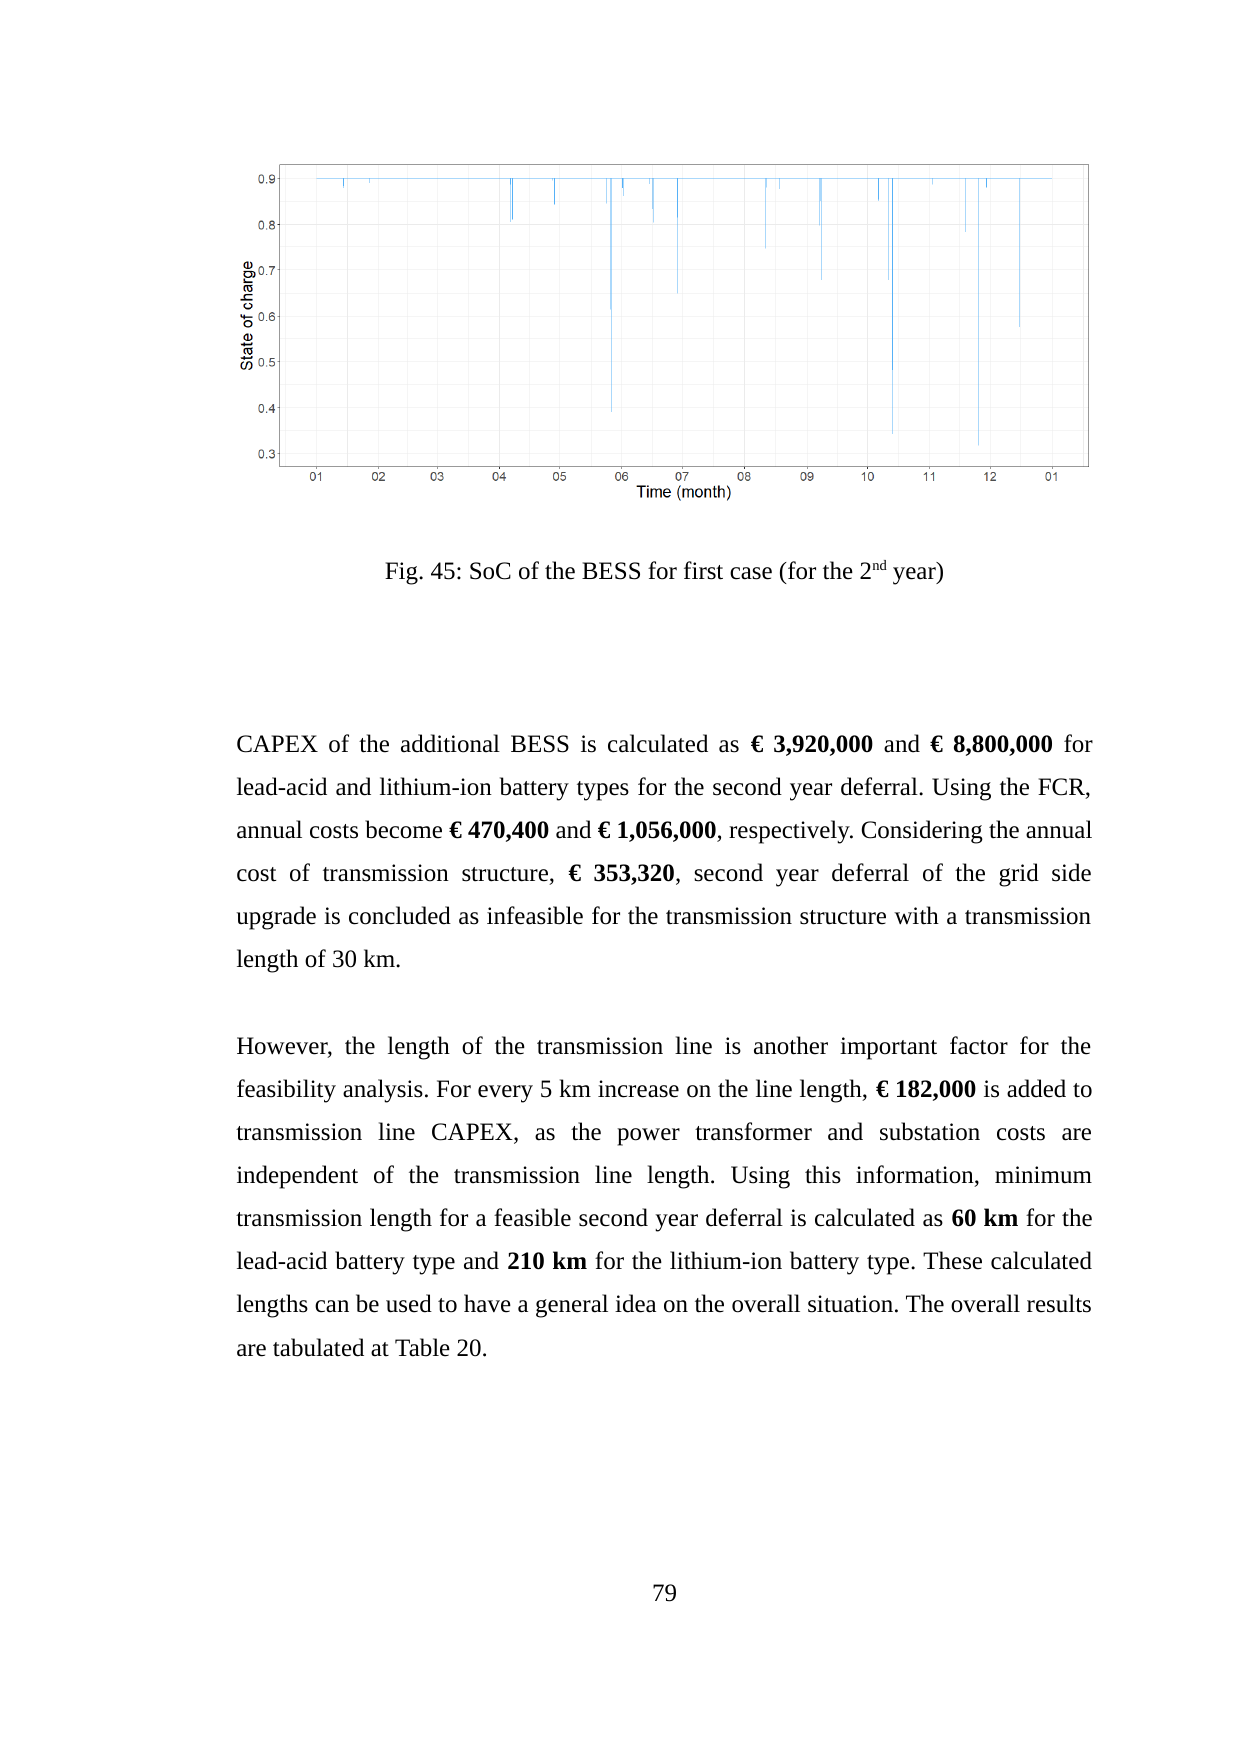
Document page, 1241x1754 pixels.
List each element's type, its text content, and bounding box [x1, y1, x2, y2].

text Fig. 45: SoC of the BESS for first case (for the 2nd year) [236, 556, 1093, 585]
text CAPEX of the additional BESS is calculated as € 3,920,000 and € 8,800,000 for lead-acid and lithium-ion battery types for the second year deferral. Using the FCR, annual costs become € 470,400 and € 1,056,000, respectively. Considering the annual cost of transmission structure, € 353,320, second year deferral of the grid side upgrade is concluded as infeasible for the transmission structure with a transmission length of 30 km. [236, 729, 1093, 973]
picture [236, 160, 1093, 503]
text However, the length of the transmission line is another important factor for the feasibility analysis. For every 5 km increase on the line length, € 182,000 is added to transmission line CAPEX, as the power transformer and substation costs are independent of the transmission line length. Using this information, minimum transmission length for a feasible second year deferral is calculated as 60 km for the lead-acid battery type and 210 km for the lithium-ion battery type. These calculated lengths can be used to have a general idea on the overall situation. The overall results are tabulated at Table 20. [236, 1031, 1093, 1361]
